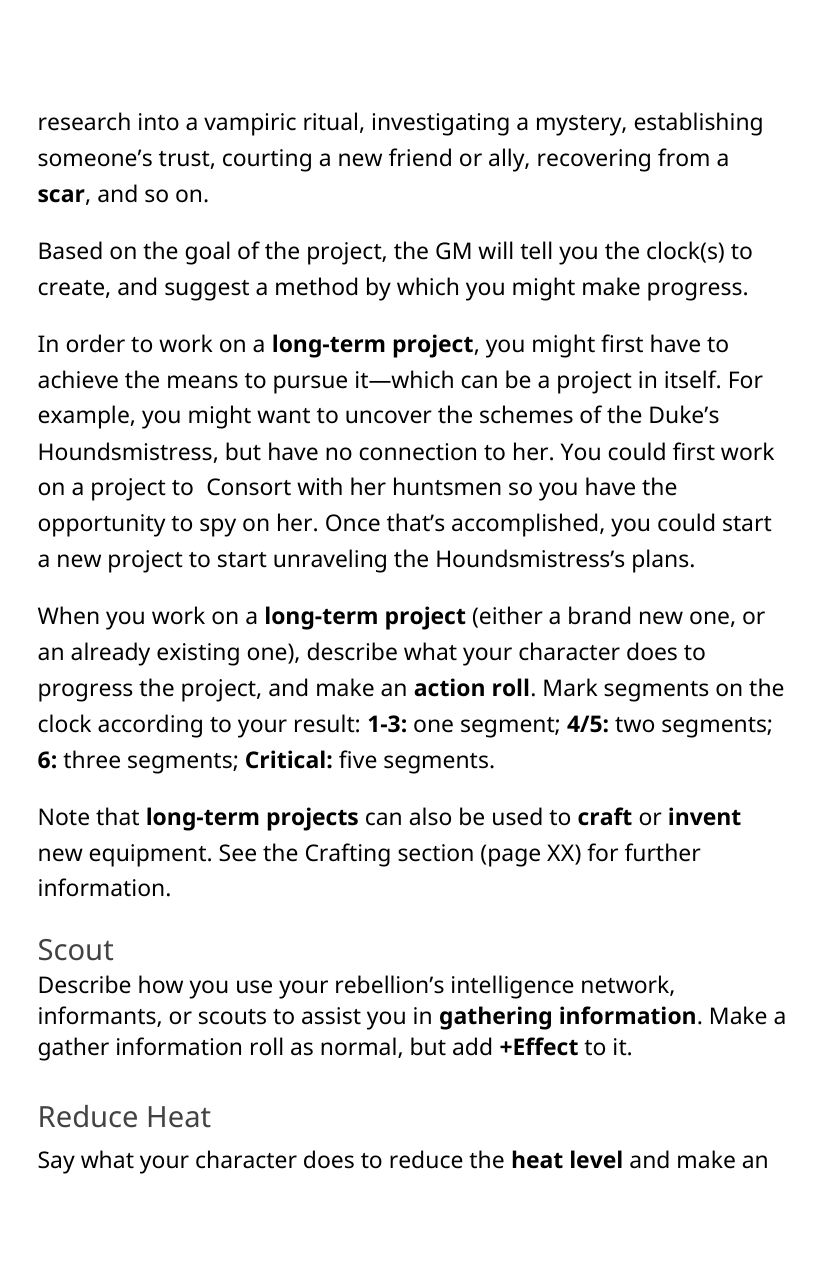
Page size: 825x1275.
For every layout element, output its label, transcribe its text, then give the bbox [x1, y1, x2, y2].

text In order to work on a long-term project, you might first have to achieve the means to pursue it—which can be a project in itself. For example, you might want to uncover the schemes of the Duke’s Houndsmistress, but have no connection to her. You could first work on a project to Consort with her huntsmen so you have the opportunity to spy on her. Once that’s accomplished, you could start a new project to start unraveling the Houndsmistress’s plans. [37, 328, 787, 574]
text Say what your character does to reduce the heat level and make an [37, 1144, 787, 1175]
subtitle Scout [37, 929, 787, 969]
text Describe how you use your rebellion’s intelligence network, informants, or scouts to assist you in gathering information. Make a gather information roll as normal, but add +Effect to it. [37, 969, 787, 1063]
subtitle Reduce Heat [37, 1096, 787, 1136]
text Based on the goal of the project, the GM will tell you the clock(s) to create, and suggest a method by which you might make progress. [37, 235, 787, 302]
text When you work on a long-term project (either a brand new one, or an already existing one), describe what your character does to progress the project, and make an action roll. Mark segments on the clock according to your result: 1-3: one segment; 4/5: two segments; 6: three segments; Critical: five segments. [37, 600, 787, 775]
text research into a vampiric ritual, investigating a mystery, establishing someone’s trust, courting a new friend or ally, recovering from a scar, and so on. [37, 106, 787, 209]
text Note that long-term projects can also be used to craft or invent new equipment. See the Crafting section (page XX) for further information. [37, 801, 787, 904]
